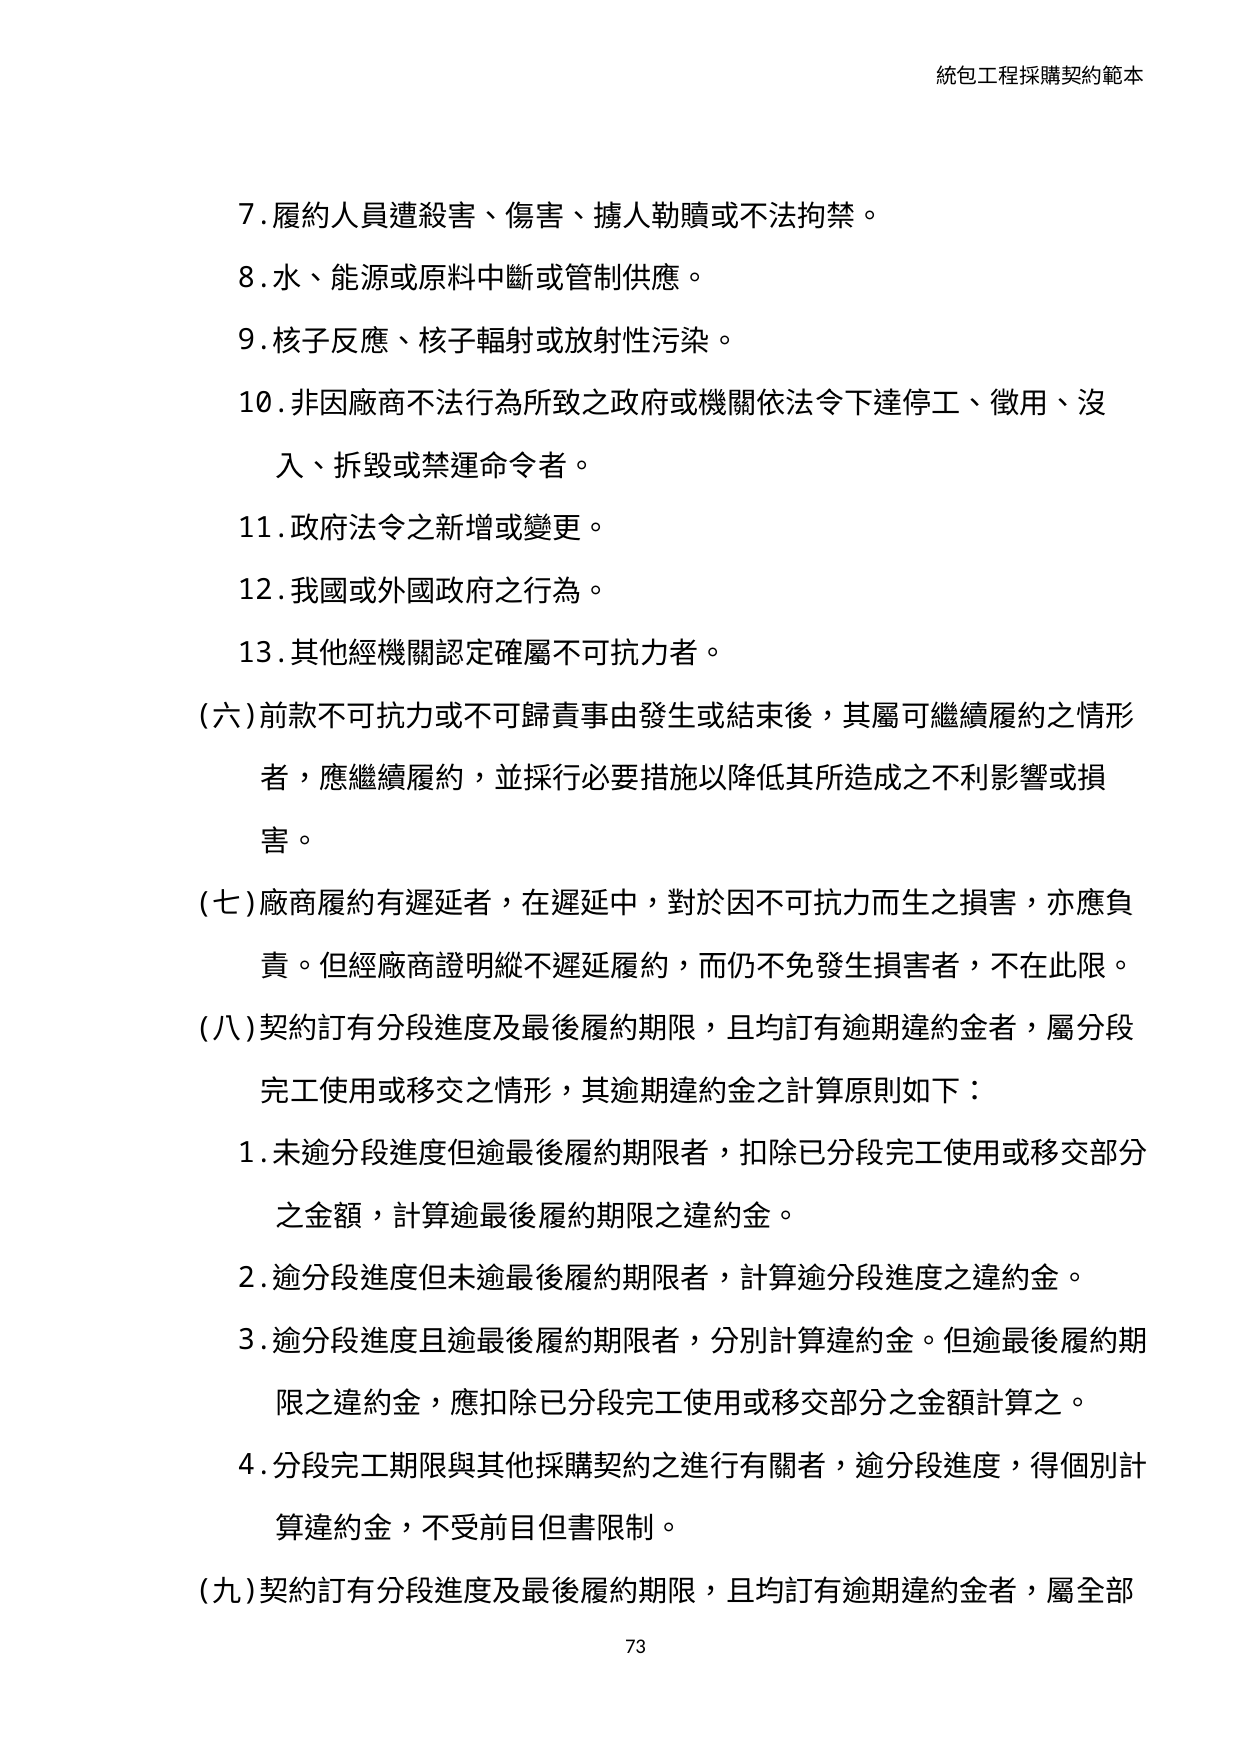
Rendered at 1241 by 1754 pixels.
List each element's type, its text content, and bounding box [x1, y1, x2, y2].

table_cell 4.分段完工期限與其他採購契約之進行有關者，逾分段進度，得個別計算違約金，不受前目但書限制。 [239, 1422, 1167, 1547]
table_cell [154, 234, 197, 297]
table_cell [154, 1422, 197, 1547]
table_cell [154, 859, 197, 984]
table_cell (九)契約訂有分段進度及最後履約期限，且均訂有逾期違約金者，屬全部 [197, 1547, 1167, 1609]
table_cell 8.水、能源或原料中斷或管制供應。 [239, 234, 1167, 297]
table_cell [154, 1297, 197, 1422]
table_cell [197, 484, 239, 547]
table_cell [154, 1234, 197, 1297]
table_cell [154, 1547, 197, 1609]
table_cell 3.逾分段進度且逾最後履約期限者，分別計算違約金。但逾最後履約期限之違約金，應扣除已分段完工使用或移交部分之金額計算之。 [239, 1297, 1167, 1422]
table_cell [154, 359, 197, 484]
table_cell (六)前款不可抗力或不可歸責事由發生或結束後，其屬可繼續履約之情形者，應繼續履約，並採行必要措施以降低其所造成之不利影響或損害。 [197, 672, 1167, 859]
table_cell [197, 234, 239, 297]
table_cell 12.我國或外國政府之行為。 [239, 547, 1167, 609]
table_cell [154, 484, 197, 547]
table_cell [154, 1109, 197, 1234]
table_cell [154, 672, 197, 859]
table_cell [197, 1422, 239, 1547]
table_cell 2.逾分段進度但未逾最後履約期限者，計算逾分段進度之違約金。 [239, 1234, 1167, 1297]
table_cell [197, 172, 239, 234]
table_cell 1.未逾分段進度但逾最後履約期限者，扣除已分段完工使用或移交部分之金額，計算逾最後履約期限之違約金。 [239, 1109, 1167, 1234]
table_cell [197, 1109, 239, 1234]
table_cell 10.非因廠商不法行為所致之政府或機關依法令下達停工、徵用、沒入、拆毀或禁運命令者。 [239, 359, 1167, 484]
table_cell [197, 297, 239, 359]
table_cell [154, 984, 197, 1109]
table_cell (八)契約訂有分段進度及最後履約期限，且均訂有逾期違約金者，屬分段完工使用或移交之情形，其逾期違約金之計算原則如下： [197, 984, 1167, 1109]
table_cell [197, 547, 239, 609]
table_cell [154, 297, 197, 359]
table_cell [197, 609, 239, 672]
table_cell 13.其他經機關認定確屬不可抗力者。 [239, 609, 1167, 672]
table_cell [197, 359, 239, 484]
table_cell 7.履約人員遭殺害、傷害、擄人勒贖或不法拘禁。 [239, 172, 1167, 234]
table_cell [197, 1297, 239, 1422]
table_cell 9.核子反應、核子輻射或放射性污染。 [239, 297, 1167, 359]
table_cell [154, 609, 197, 672]
table_cell (七)廠商履約有遲延者，在遲延中，對於因不可抗力而生之損害，亦應負責。但經廠商證明縱不遲延履約，而仍不免發生損害者，不在此限。 [197, 859, 1167, 984]
table_cell [197, 1234, 239, 1297]
table_cell [154, 547, 197, 609]
table_cell 11.政府法令之新增或變更。 [239, 484, 1167, 547]
table_cell [154, 172, 197, 234]
